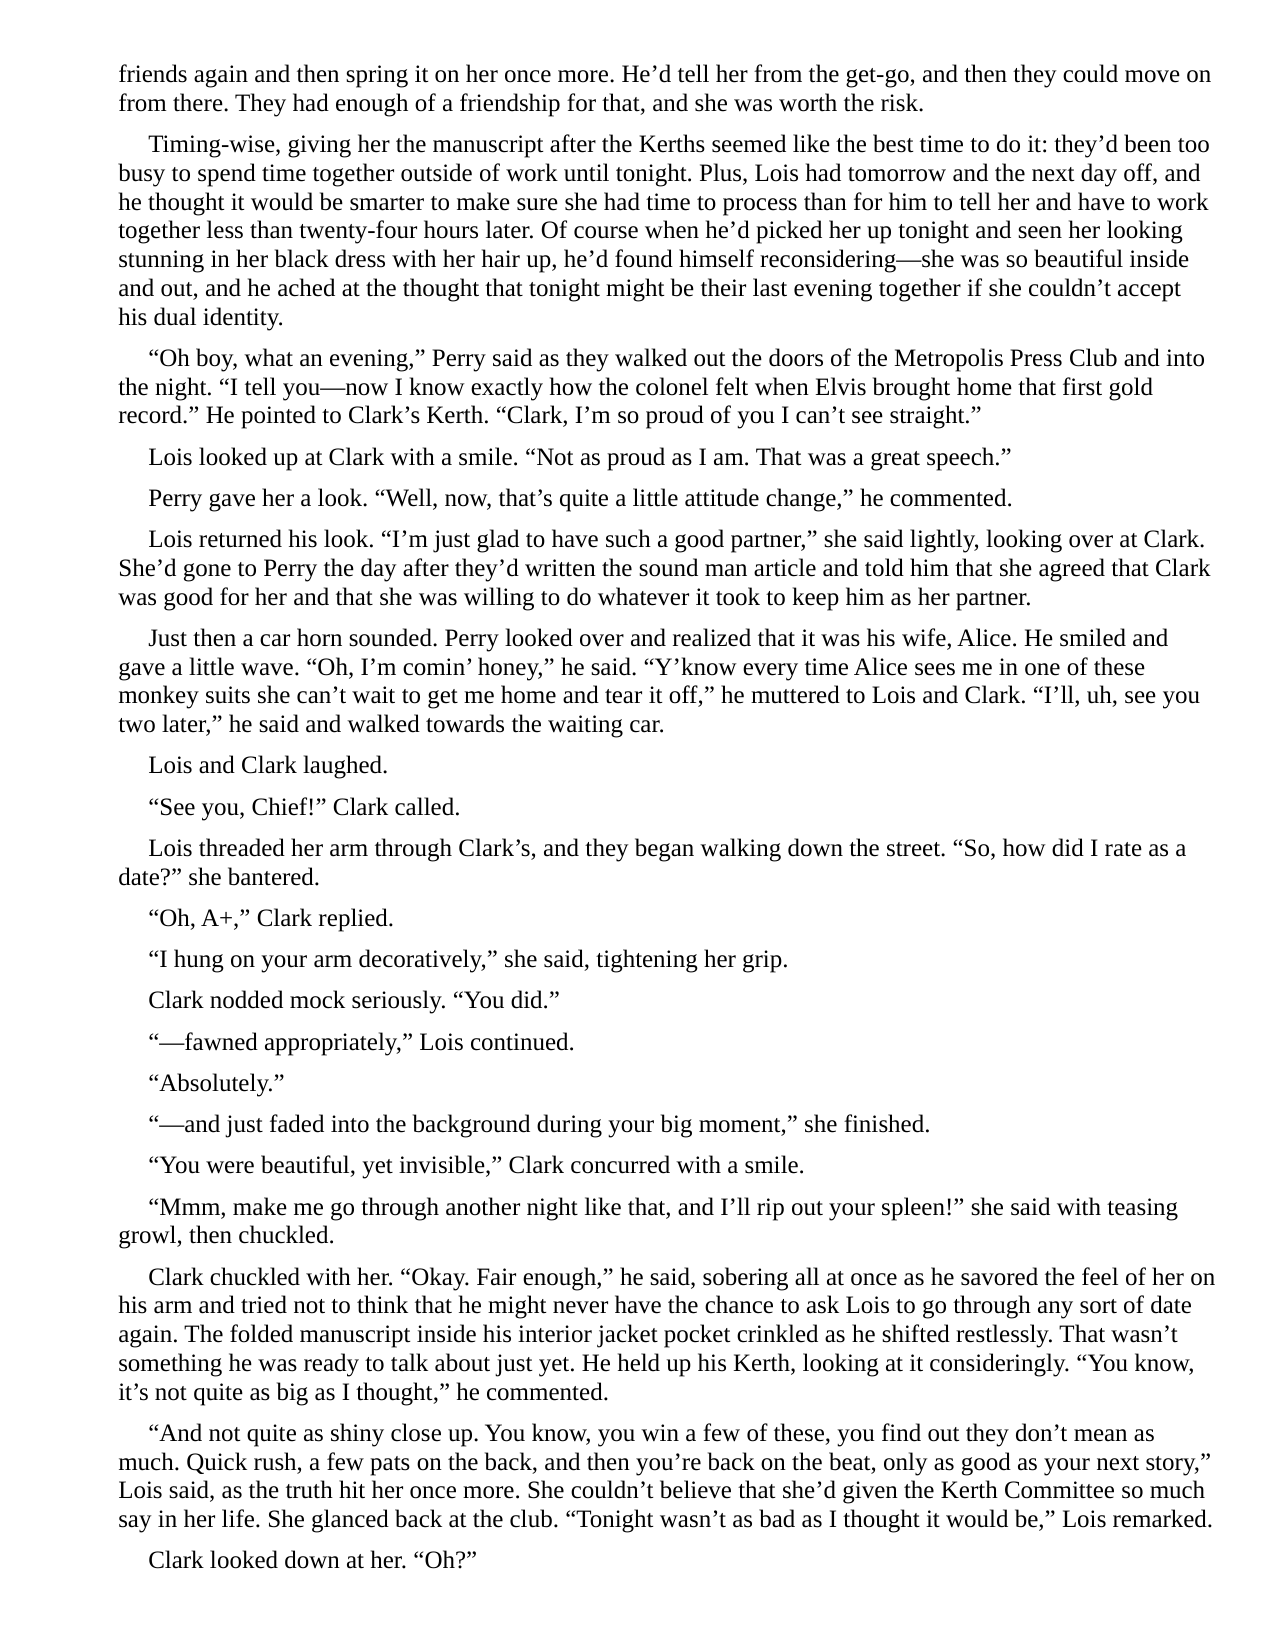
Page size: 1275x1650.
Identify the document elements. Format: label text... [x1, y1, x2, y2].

text Perry gave her a look. “Well, now, that’s quite a little attitude change,” he commented. [118, 483, 1216, 512]
text “You were beautiful, yet invisible,” Clark concurred with a smile. [118, 1150, 1216, 1179]
text “I hung on your arm decoratively,” she said, tightening her grip. [118, 944, 1216, 973]
text Just then a car horn sounded. Perry looked over and realized that it was his wife, Alice. He smiled and gave a little wave. “Oh, I’m comin’ honey,” he said. “Y’know every time Alice sees me in one of these monkey suits she can’t wait to get me home and tear it off,” he muttered to Lois and Clark. “I’ll, uh, see you two later,” he said and walked towards the waiting car. [118, 623, 1216, 738]
text Lois and Clark laughed. [118, 750, 1216, 779]
text “Oh, A+,” Clark replied. [118, 903, 1216, 932]
text “And not quite as shiny close up. You know, you win a few of these, you find out they don’t mean as much. Quick rush, a few pats on the back, and then you’re back on the beat, only as good as your next story,” Lois said, as the truth hit her once more. She couldn’t believe that she’d given the Kerth Committee so much say in her life. She glanced back at the club. “Tonight wasn’t as bad as I thought it would be,” Lois remarked. [118, 1418, 1216, 1533]
text “See you, Chief!” Clark called. [118, 792, 1216, 820]
text Lois threaded her arm through Clark’s, and they began walking down the street. “So, how did I rate as a date?” she bantered. [118, 833, 1216, 890]
text “—fawned appropriately,” Lois continued. [118, 1027, 1216, 1055]
text Lois looked up at Clark with a smile. “Not as proud as I am. That was a great speech.” [118, 442, 1216, 470]
text Lois returned his look. “I’m just glad to have such a good partner,” she said lightly, looking over at Clark. She’d gone to Perry the day after they’d written the sound man article and told him that she agreed that Clark was good for her and that she was willing to do whatever it took to keep him as her partner. [118, 524, 1216, 610]
text Clark nodded mock seriously. “You did.” [118, 985, 1216, 1014]
text “Mmm, make me go through another night like that, and I’ll rip out your spleen!” she said with teasing growl, then chuckled. [118, 1192, 1216, 1249]
text friends again and then spring it on her once more. He’d tell her from the get-go, and then they could move on from there. They had enough of a friendship for that, and she was worth the risk. [118, 59, 1216, 117]
text Clark chuckled with her. “Okay. Fair enough,” he said, sobering all at once as he savored the feel of her on his arm and tried not to think that he might never have the chance to ask Lois to go through any sort of date again. The folded manuscript inside his interior jacket pocket crinkled as he shifted restlessly. That wasn’t something he was ready to talk about just yet. He held up his Kerth, looking at it consideringly. “You know, it’s not quite as big as I thought,” he commented. [118, 1262, 1216, 1405]
text “Oh boy, what an evening,” Perry said as they walked out the doors of the Metropolis Press Club and into the night. “I tell you—now I know exactly how the colonel felt when Elvis brought home that first gold record.” He pointed to Clark’s Kerth. “Clark, I’m so proud of you I can’t see straight.” [118, 343, 1216, 429]
text “—and just faded into the background during your big moment,” she finished. [118, 1109, 1216, 1138]
text “Absolutely.” [118, 1068, 1216, 1097]
text Timing-wise, giving her the manuscript after the Kerths seemed like the best time to do it: they’d been too busy to spend time together outside of work until tonight. Plus, Lois had tomorrow and the next day off, and he thought it would be smarter to make sure she had time to process than for him to tell her and have to work together less than twenty-four hours later. Of course when he’d picked her up tonight and seen her looking stunning in her black dress with her hair up, he’d found himself reconsidering—she was so beautiful inside and out, and he ached at the thought that tonight might be their last evening together if she couldn’t accept his dual identity. [118, 129, 1216, 330]
text Clark looked down at her. “Oh?” [118, 1545, 1216, 1574]
